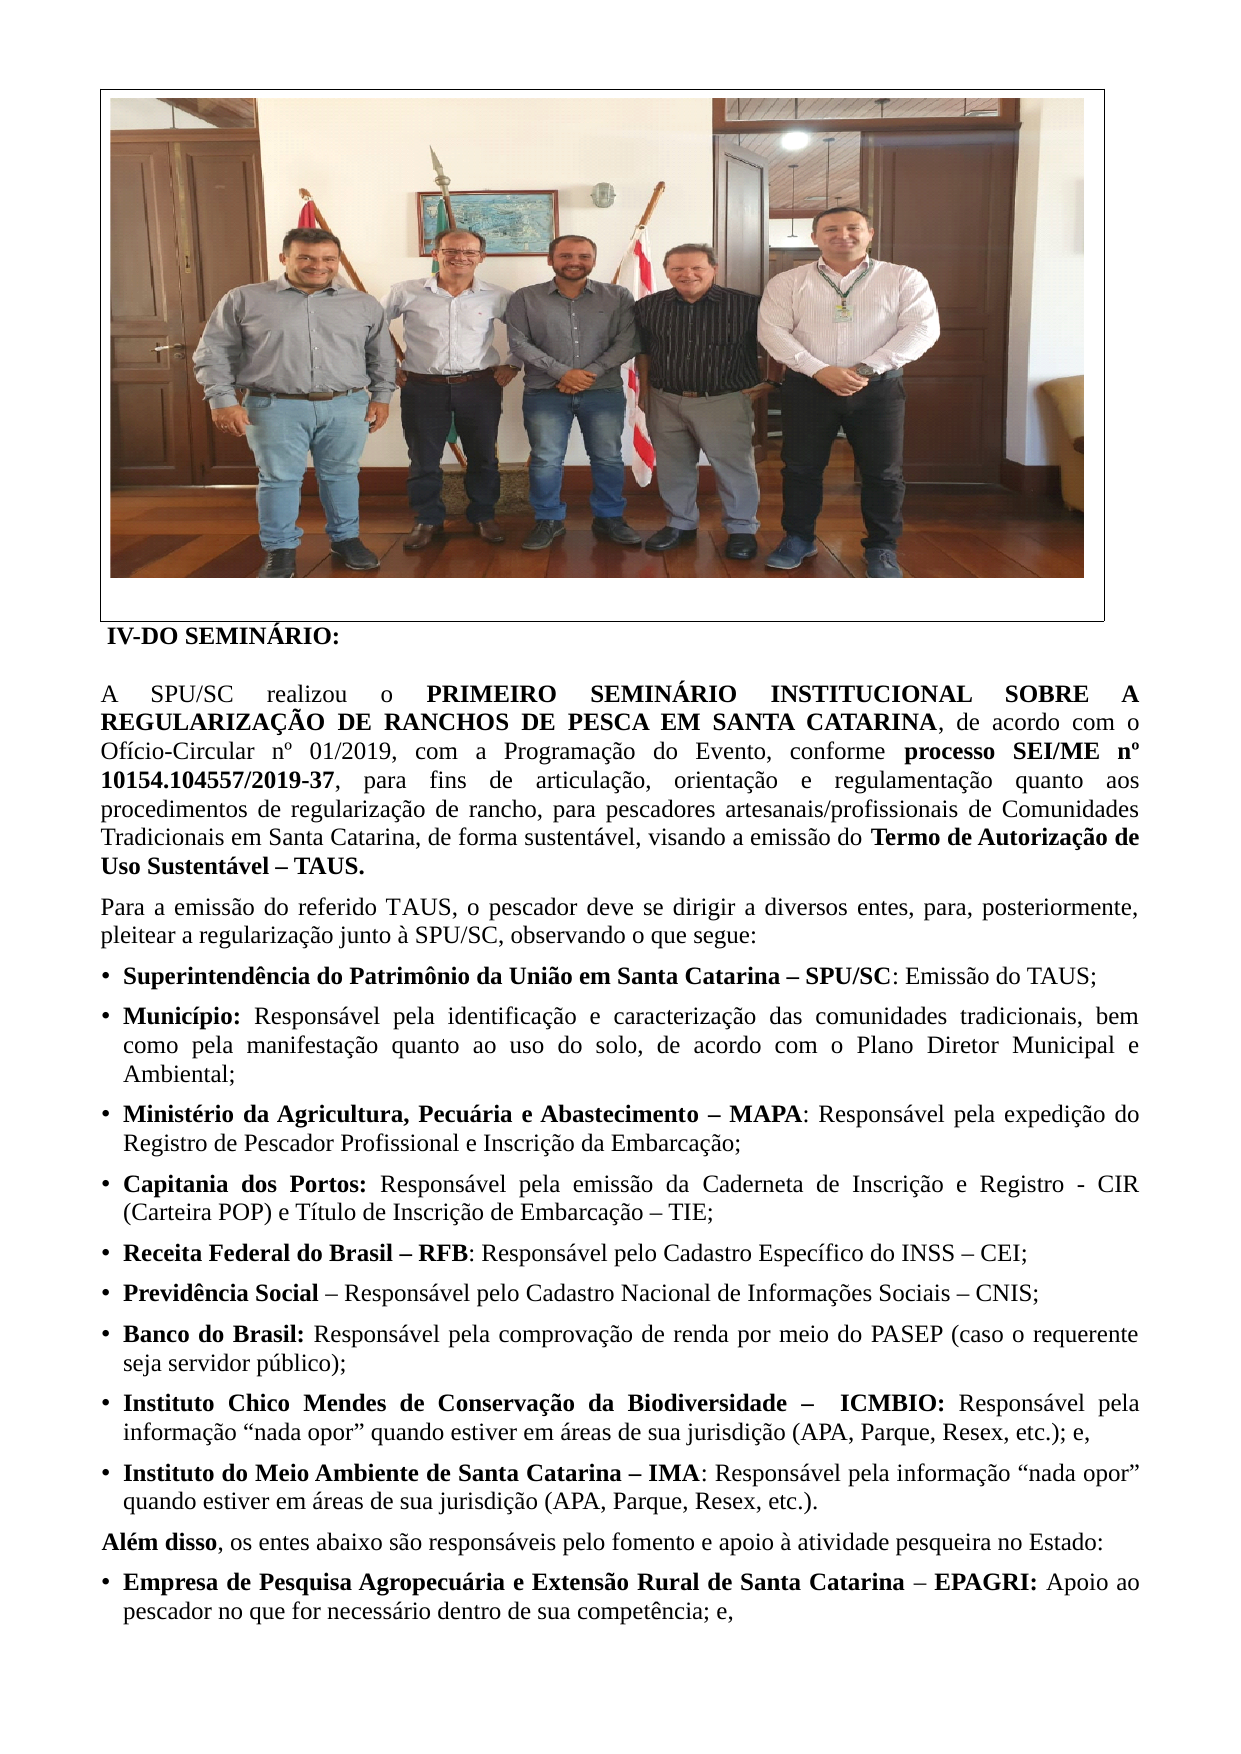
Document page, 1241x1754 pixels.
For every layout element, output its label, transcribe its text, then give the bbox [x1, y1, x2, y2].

list Superintendência do Patrimônio da União em Santa Catarina – SPU/SC: Emissão do TAUS; [101, 961, 1140, 990]
list Empresa de Pesquisa Agropecuária e Extensão Rural de Santa Catarina – EPAGRI: Apoio ao pescador no que for necessário dentro de sua competência; e, [101, 1567, 1140, 1625]
list Município: Responsável pela identificação e caracterização das comunidades tradicionais, bem como pela manifestação quanto ao uso do solo, de acordo com o Plano Diretor Municipal e Ambiental; [101, 1001, 1140, 1088]
text Para a emissão do referido TAUS, o pescador deve se dirigir a diversos entes, para, posteriormente, pleitear a regularização junto à SPU/SC, observando o que segue: [100, 892, 1140, 949]
text Além disso, os entes abaixo são responsáveis pelo fomento e apoio à atividade pesqueira no Estado: [101, 1527, 1140, 1556]
text A SPU/SC realizou o PRIMEIRO SEMINÁRIO INSTITUCIONAL SOBRE A REGULARIZAÇÃO DE RANCHOS DE PESCA EM SANTA CATARINA, de acordo com o Ofício-Circular nº 01/2019, com a Programação do Evento, conforme processo SEI/ME nº 10154.104557/2019-37, para fins de articulação, orientação e regulamentação quanto aos procedimentos de regularização de rancho, para pescadores artesanais/profissionais de Comunidades Tradicionais em Santa Catarina, de forma sustentável, visando a emissão do Termo de Autorização de Uso Sustentável – TAUS. [100, 679, 1140, 880]
list Banco do Brasil: Responsável pela comprovação de renda por meio do PASEP (caso o requerente seja servidor público); [101, 1319, 1140, 1377]
list Previdência Social – Responsável pelo Cadastro Nacional de Informações Sociais – CNIS; [101, 1278, 1140, 1307]
text IV-DO SEMINÁRIO: [100, 621, 1140, 650]
list Capitania dos Portos: Responsável pela emissão da Caderneta de Inscrição e Registro - CIR (Carteira POP) e Título de Inscrição de Embarcação – TIE; [101, 1169, 1140, 1226]
list Instituto Chico Mendes de Conservação da Biodiversidade – ICMBIO: Responsável pela informação “nada opor” quando estiver em áreas de sua jurisdição (APA, Parque, Resex, etc.); e, [101, 1388, 1140, 1446]
list Receita Federal do Brasil – RFB: Responsável pelo Cadastro Específico do INSS – CEI; [101, 1238, 1140, 1267]
table_header [101, 90, 1104, 621]
list Instituto do Meio Ambiente de Santa Catarina – IMA: Responsável pela informação “nada opor” quando estiver em áreas de sua jurisdição (APA, Parque, Resex, etc.). [101, 1458, 1140, 1515]
list Ministério da Agricultura, Pecuária e Abastecimento – MAPA: Responsável pela expedição do Registro de Pescador Profissional e Inscrição da Embarcação; [101, 1099, 1140, 1157]
